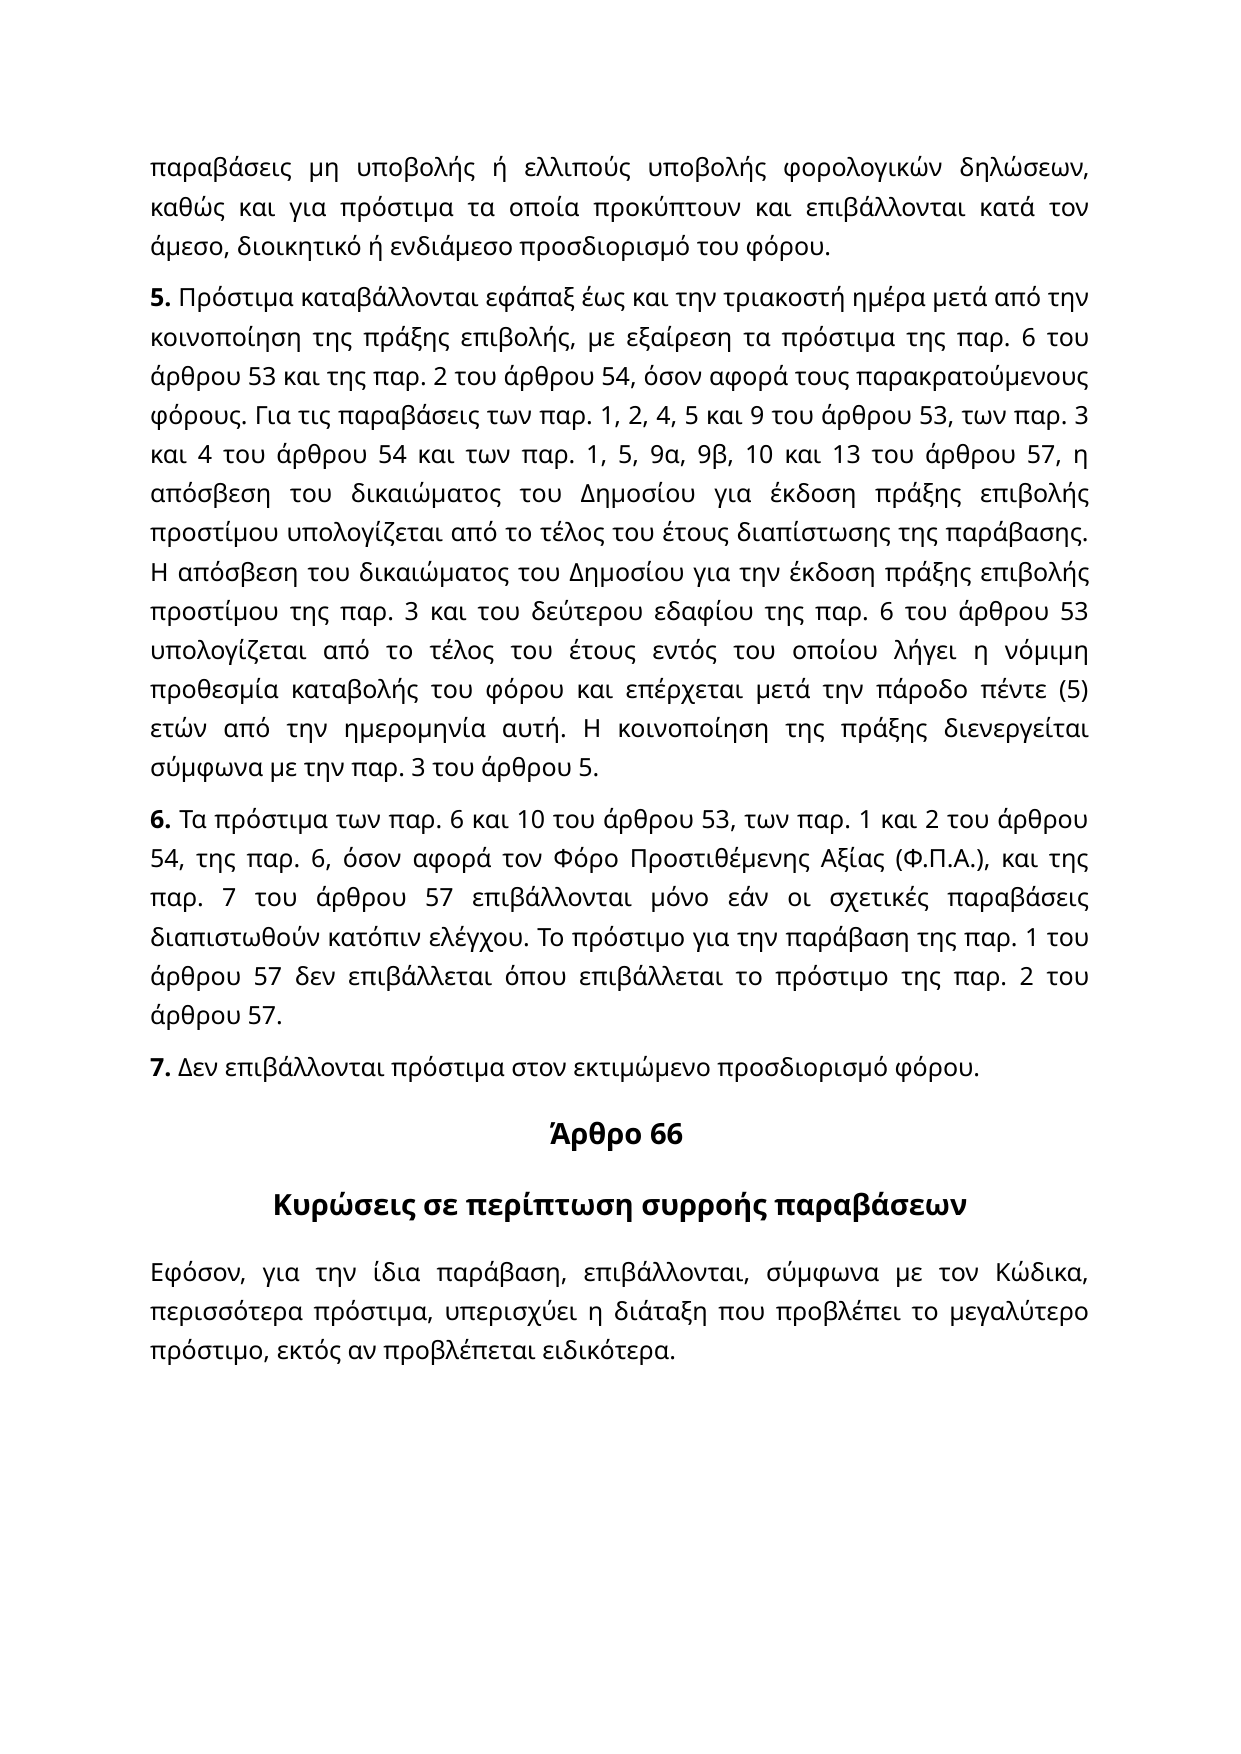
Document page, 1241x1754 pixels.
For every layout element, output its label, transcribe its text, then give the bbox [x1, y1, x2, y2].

text 6. Τα πρόστιμα των παρ. 6 και 10 του άρθρου 53, των παρ. 1 και 2 του άρθρου 54, της παρ. 6, όσον αφορά τον Φόρο Προστιθέμενης Αξίας (Φ.Π.Α.), και της παρ. 7 του άρθρου 57 επιβάλλονται μόνο εάν οι σχετικές παραβάσεις διαπιστωθούν κατόπιν ελέγχου. Το πρόστιμο για την παράβαση της παρ. 1 του άρθρου 57 δεν επιβάλλεται όπου επιβάλλεται το πρόστιμο της παρ. 2 του άρθρου 57. [150, 802, 1090, 1032]
text παραβάσεις μη υποβολής ή ελλιπούς υποβολής φορολογικών δηλώσεων, καθώς και για πρόστιμα τα οποία προκύπτουν και επιβάλλονται κατά τον άμεσο, διοικητικό ή ενδιάμεσο προσδιορισμό του φόρου. [150, 150, 1090, 262]
subtitle Κυρώσεις σε περίπτωση συρροής παραβάσεων [150, 1184, 1090, 1224]
text 5. Πρόστιμα καταβάλλονται εφάπαξ έως και την τριακοστή ημέρα μετά από την κοινοποίηση της πράξης επιβολής, με εξαίρεση τα πρόστιμα της παρ. 6 του άρθρου 53 και της παρ. 2 του άρθρου 54, όσον αφορά τους παρακρατούμενους φόρους. Για τις παραβάσεις των παρ. 1, 2, 4, 5 και 9 του άρθρου 53, των παρ. 3 και 4 του άρθρου 54 και των παρ. 1, 5, 9α, 9β, 10 και 13 του άρθρου 57, η απόσβεση του δικαιώματος του Δημοσίου για έκδοση πράξης επιβολής προστίμου υπολογίζεται από το τέλος του έτους διαπίστωσης της παράβασης. Η απόσβεση του δικαιώματος του Δημοσίου για την έκδοση πράξης επιβολής προστίμου της παρ. 3 και του δεύτερου εδαφίου της παρ. 6 του άρθρου 53 υπολογίζεται από το τέλος του έτους εντός του οποίου λήγει η νόμιμη προθεσμία καταβολής του φόρου και επέρχεται μετά την πάροδο πέντε (5) ετών από την ημερομηνία αυτή. Η κοινοποίηση της πράξης διενεργείται σύμφωνα με την παρ. 3 του άρθρου 5. [150, 280, 1090, 784]
text 7. Δεν επιβάλλονται πρόστιμα στον εκτιμώμενο προσδιορισμό φόρου. [150, 1049, 1090, 1083]
subtitle Άρθρο 66 [150, 1113, 1090, 1153]
text Εφόσον, για την ίδια παράβαση, επιβάλλονται, σύμφωνα με τον Κώδικα, περισσότερα πρόστιμα, υπερισχύει η διάταξη που προβλέπει το μεγαλύτερο πρόστιμο, εκτός αν προβλέπεται ειδικότερα. [150, 1254, 1090, 1367]
